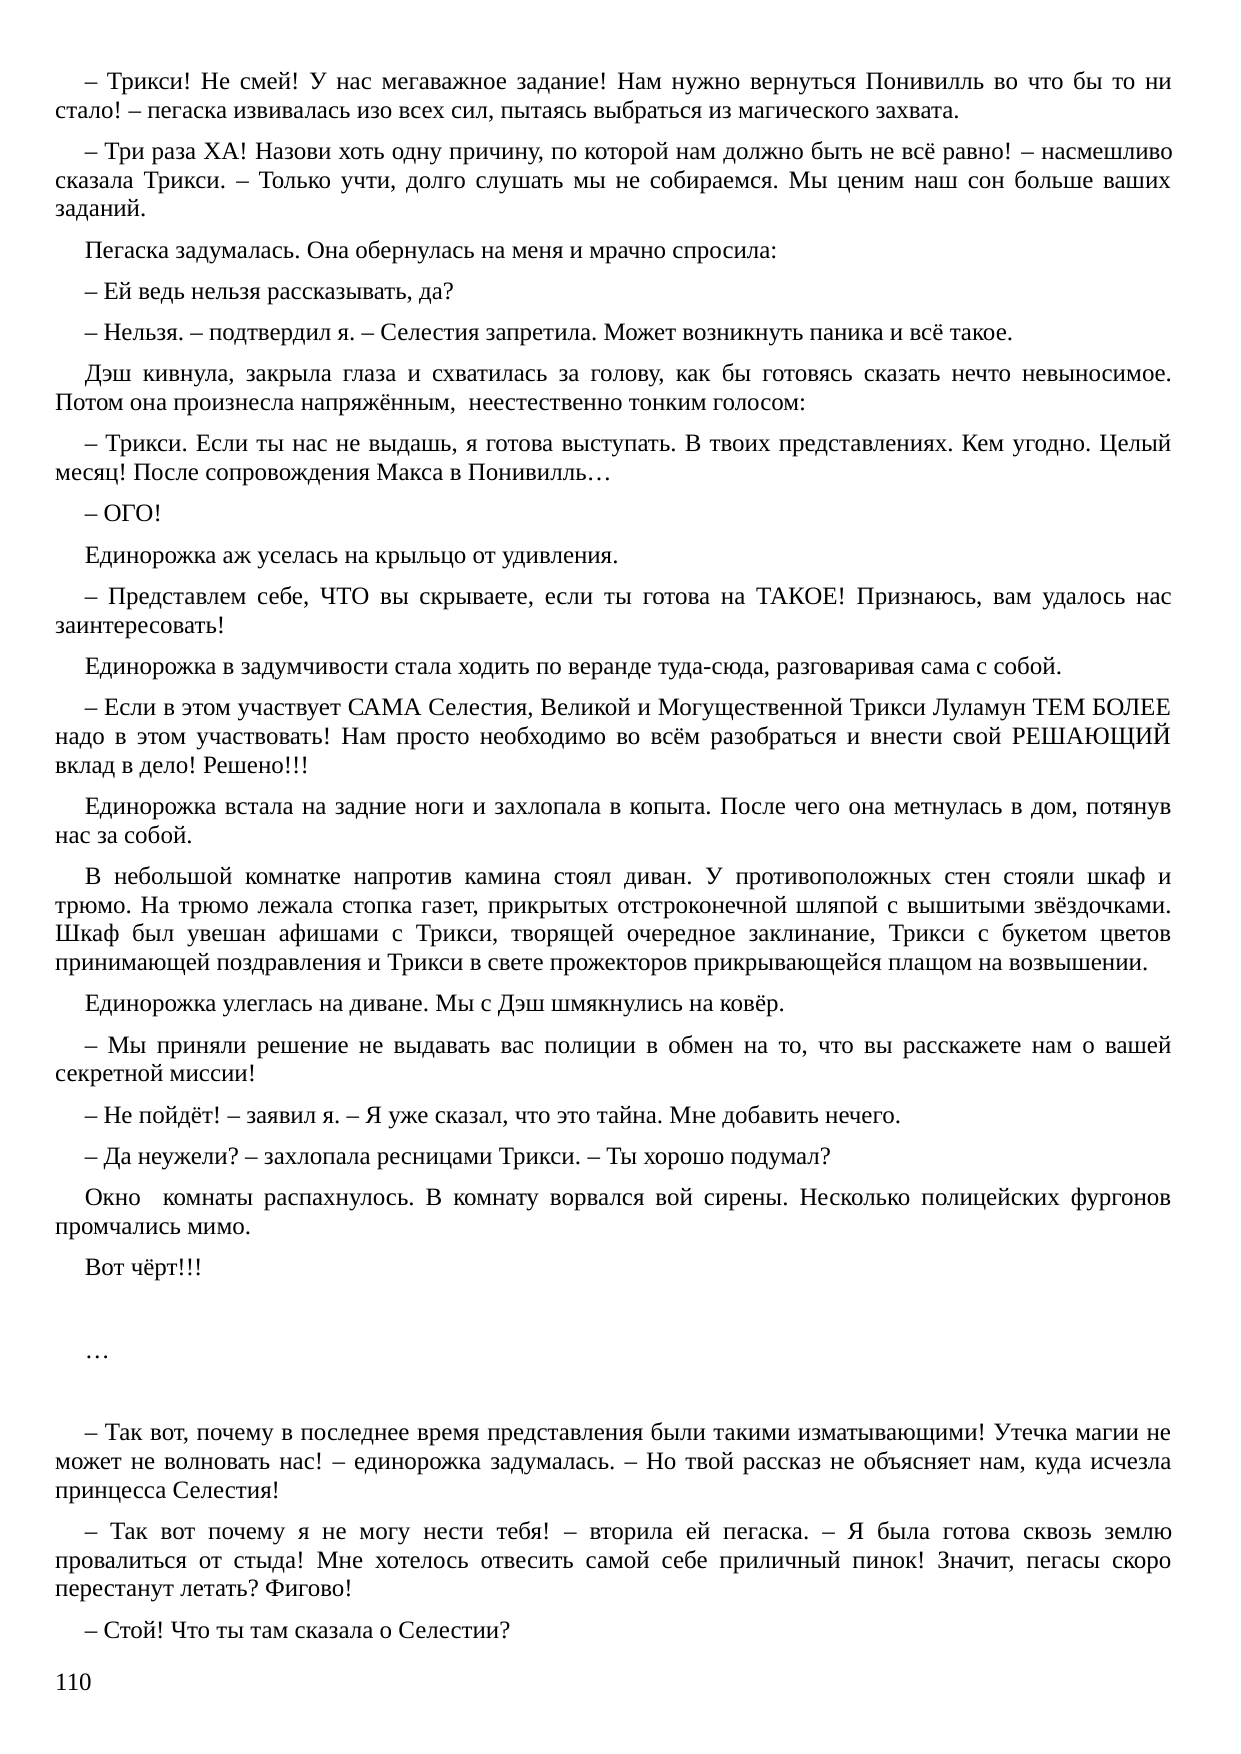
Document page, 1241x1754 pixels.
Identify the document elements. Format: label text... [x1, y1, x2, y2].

text – Стой! Что ты там сказала о Селестии? [55, 1615, 1173, 1643]
text – Если в этом участвует САМА Селестия, Великой и Могущественной Трикси Луламун ТЕМ БОЛЕЕ надо в этом участвовать! Нам просто необходимо во всём разобраться и внести свой РЕШАЮЩИЙ вклад в дело! Решено!!! [55, 692, 1173, 778]
text – Три раза ХА! Назови хоть одну причину, по которой нам должно быть не всё равно! – насмешливо сказала Трикси. – Только учти, долго слушать мы не собираемся. Мы ценим наш сон больше ваших заданий. [55, 136, 1173, 222]
text Вот чёрт!!! [55, 1252, 1173, 1281]
text Дэш кивнула, закрыла глаза и схватилась за голову, как бы готовясь сказать нечто невыносимое. Потом она произнесла напряжённым, неестественно тонким голосом: [55, 358, 1173, 416]
text – Да неужели? – захлопала ресницами Трикси. – Ты хорошо подумал? [55, 1141, 1173, 1170]
text – Представлем себе, ЧТО вы скрываете, если ты готова на ТАКОЕ! Признаюсь, вам удалось нас заинтересовать! [55, 581, 1173, 638]
text В небольшой комнатке напротив камина стоял диван. У противоположных стен стояли шкаф и трюмо. На трюмо лежала стопка газет, прикрытых отстроконечной шляпой с вышитыми звёздочками. Шкаф был увешан афишами с Трикси, творящей очередное заклинание, Трикси с букетом цветов принимающей поздравления и Трикси в свете прожекторов прикрывающейся плащом на возвышении. [55, 861, 1173, 976]
text Окно комнаты распахнулось. В комнату ворвался вой сирены. Несколько полицейских фургонов промчались мимо. [55, 1182, 1173, 1240]
text – Не пойдёт! – заявил я. – Я уже сказал, что это тайна. Мне добавить нечего. [55, 1100, 1173, 1128]
text – Трикси. Если ты нас не выдашь, я готова выступать. В твоих представлениях. Кем угодно. Целый месяц! После сопровождения Макса в Понивилль… [55, 428, 1173, 486]
text Единорожка в задумчивости стала ходить по веранде туда-сюда, разговаривая сама с собой. [55, 651, 1173, 680]
text … [55, 1335, 1173, 1363]
text – ОГО! [55, 498, 1173, 527]
text – Ей ведь нельзя рассказывать, да? [55, 276, 1173, 305]
text – Трикси! Не смей! У нас мегаважное задание! Нам нужно вернуться Понивилль во что бы то ни стало! – пегаска извивалась изо всех сил, пытаясь выбраться из магического захвата. [55, 66, 1173, 123]
text – Нельзя. – подтвердил я. – Селестия запретила. Может возникнуть паника и всё такое. [55, 317, 1173, 346]
text – Так вот почему я не могу нести тебя! – вторила ей пегаска. – Я была готова сквозь землю провалиться от стыда! Мне хотелось отвесить самой себе приличный пинок! Значит, пегасы скоро перестанут летать? Фигово! [55, 1516, 1173, 1602]
text – Мы приняли решение не выдавать вас полиции в обмен на то, что вы расскажете нам о вашей секретной миссии! [55, 1030, 1173, 1087]
text – Так вот, почему в последнее время представления были такими изматывающими! Утечка магии не может не волновать нас! – единорожка задумалась. – Но твой рассказ не объясняет нам, куда исчезла принцесса Селестия! [55, 1417, 1173, 1503]
text Единорожка аж уселась на крыльцо от удивления. [55, 540, 1173, 568]
text Пегаска задумалась. Она обернулась на меня и мрачно спросила: [55, 235, 1173, 263]
text Единорожка улеглась на диване. Мы с Дэш шмякнулись на ковёр. [55, 988, 1173, 1017]
text Единорожка встала на задние ноги и захлопала в копыта. После чего она метнулась в дом, потянув нас за собой. [55, 791, 1173, 848]
